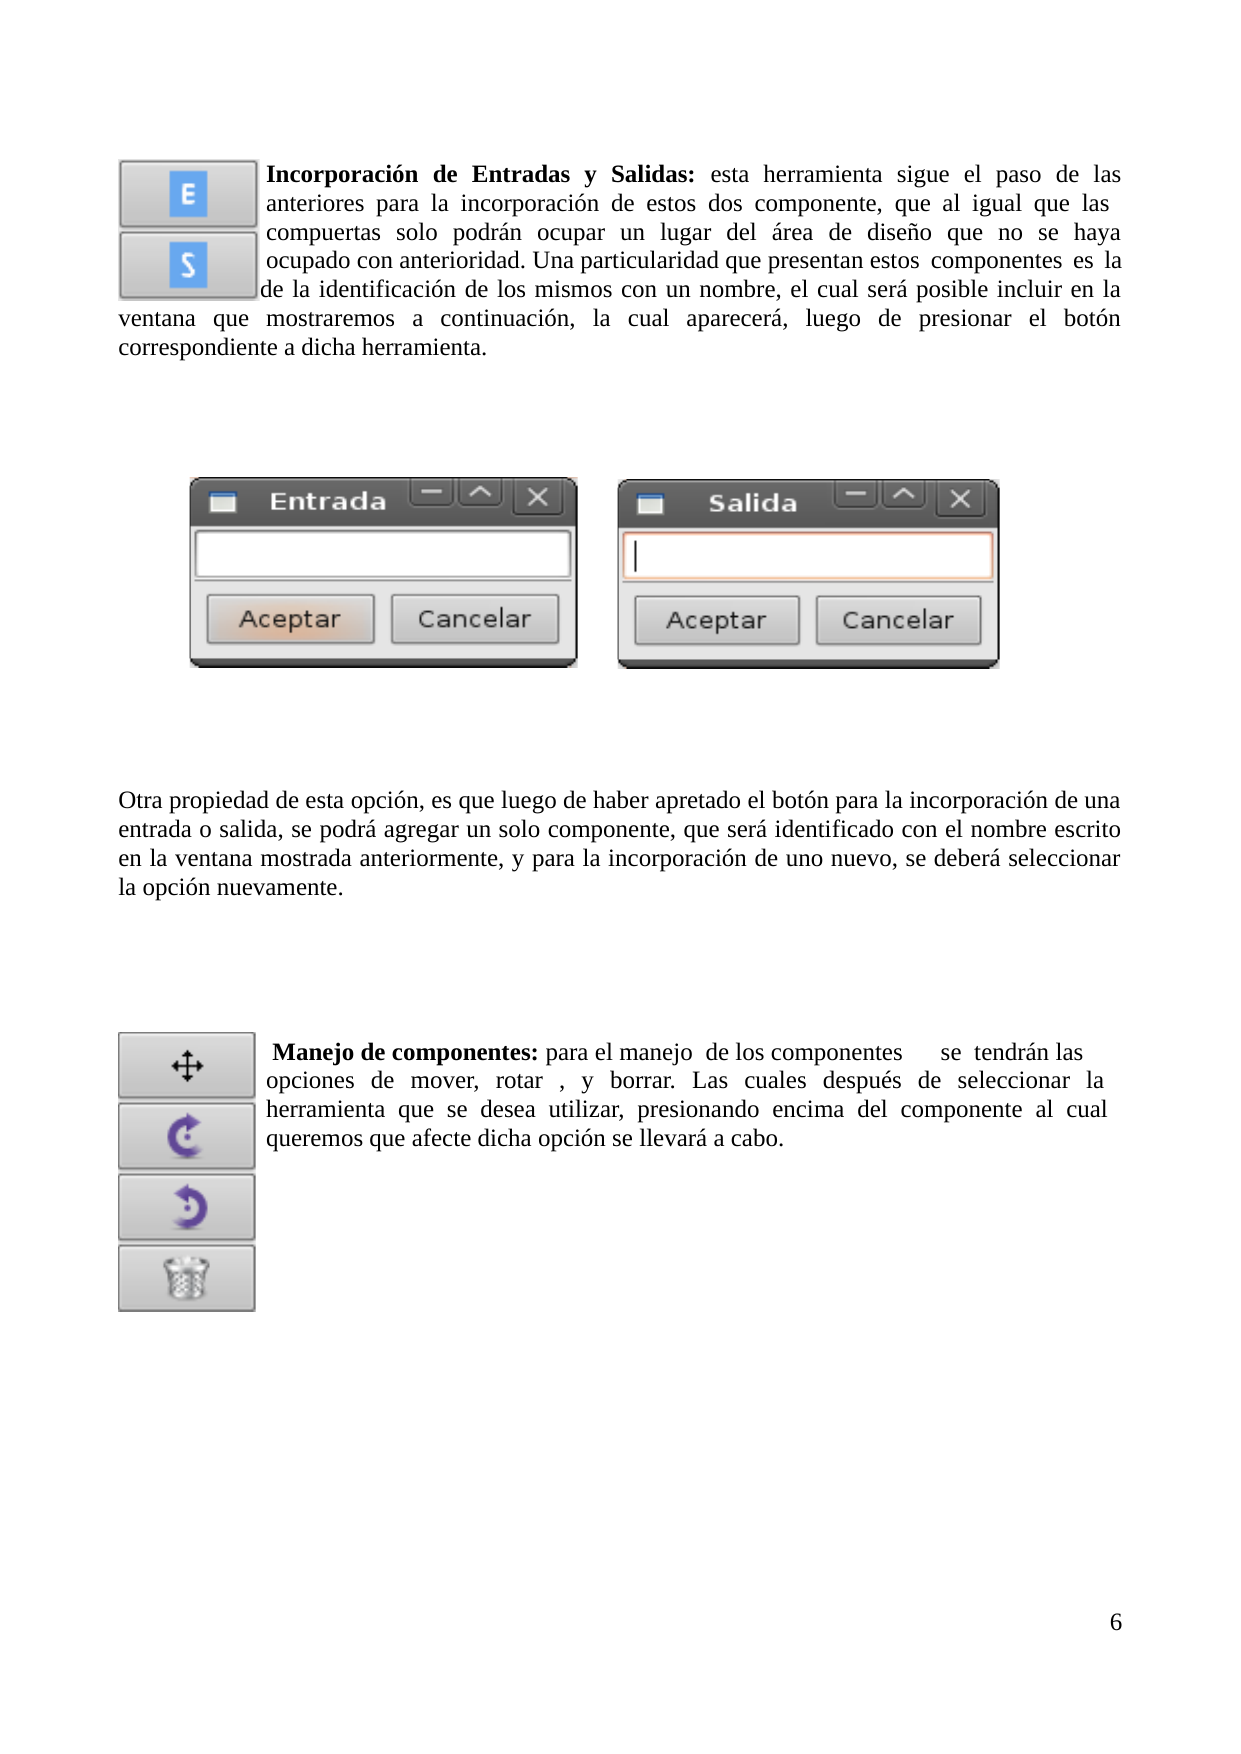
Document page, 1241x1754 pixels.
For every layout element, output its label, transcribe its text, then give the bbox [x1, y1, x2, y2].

text Manejo de componentes: para el manejo de los componentes se tendrán las opciones de mover, rotar , y borrar. Las cuales después de seleccionar la herramienta que se desea utilizar, presionando encima del componente al cual queremos que afecte dicha opción se llevará a cabo. [256, 1037, 1122, 1152]
picture [617, 479, 1000, 669]
picture [189, 477, 578, 668]
text Otra propiedad de esta opción, es que luego de haber apretado el botón para la incorporación de una entrada o salida, se podrá agregar un solo componente, que será identificado con el nombre escrito en la ventana mostrada anteriormente, y para la incorporación de uno nuevo, se deberá seleccionar la opción nuevamente. [118, 786, 1122, 901]
picture [118, 159, 260, 301]
text Incorporación de Entradas y Salidas: esta herramienta sigue el paso de las anteriores para la incorporación de estos dos componente, que al igual que las compuertas solo podrán ocupar un lugar del área de diseño que no se haya ocupado con anterioridad. Una particularidad que presentan estos componentes es la de la identificación de los mismos con un nombre, el cual será posible incluir en la ventana que mostraremos a continuación, la cual aparecerá, luego de presionar el botón correspondiente a dicha herramienta. [118, 159, 1122, 361]
picture [118, 1032, 256, 1312]
